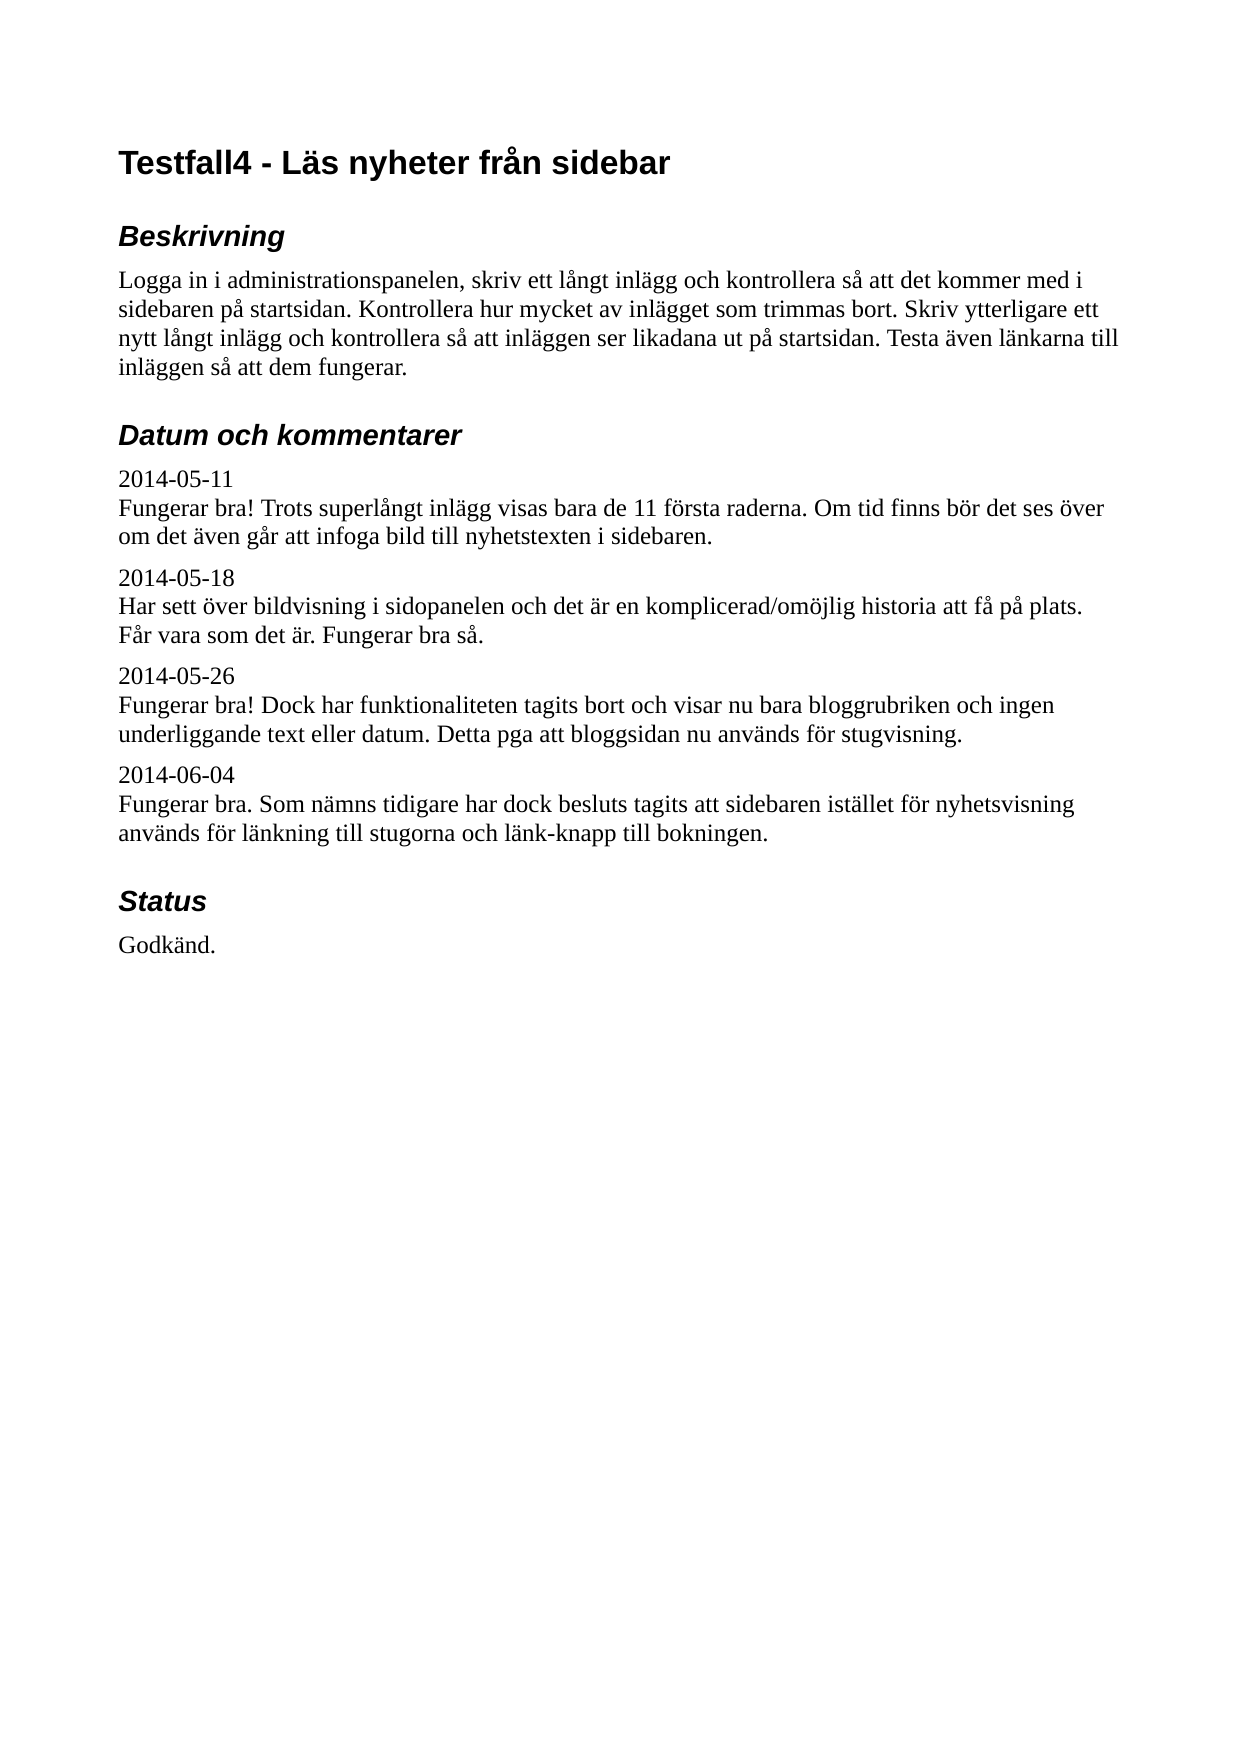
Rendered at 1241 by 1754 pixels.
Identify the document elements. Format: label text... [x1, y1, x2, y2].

subtitle Testfall4 - Läs nyheter från sidebar [118, 143, 1122, 182]
text Godkänd. [118, 930, 1122, 959]
text 2014-06-04 Fungerar bra. Som nämns tidigare har dock besluts tagits att sidebaren istället för nyhetsvisning används för länkning till stugorna och länk-knapp till bokningen. [118, 760, 1122, 846]
text 2014-05-26 Fungerar bra! Dock har funktionaliteten tagits bort och visar nu bara bloggrubriken och ingen underliggande text eller datum. Detta pga att bloggsidan nu används för stugvisning. [118, 661, 1122, 748]
subtitle Datum och kommentarer [118, 418, 1122, 451]
text Logga in i administrationspanelen, skriv ett långt inlägg och kontrollera så att det kommer med i sidebaren på startsidan. Kontrollera hur mycket av inlägget som trimmas bort. Skriv ytterligare ett nytt långt inlägg och kontrollera så att inläggen ser likadana ut på startsidan. Testa även länkarna till inläggen så att dem fungerar. [118, 265, 1122, 380]
subtitle Status [118, 884, 1122, 917]
text 2014-05-18 Har sett över bildvisning i sidopanelen och det är en komplicerad/omöjlig historia att få på plats. Får vara som det är. Fungerar bra så. [118, 563, 1122, 649]
text 2014-05-11 Fungerar bra! Trots superlångt inlägg visas bara de 11 första raderna. Om tid finns bör det ses över om det även går att infoga bild till nyhetstexten i sidebaren. [118, 464, 1122, 550]
subtitle Beskrivning [118, 219, 1122, 253]
